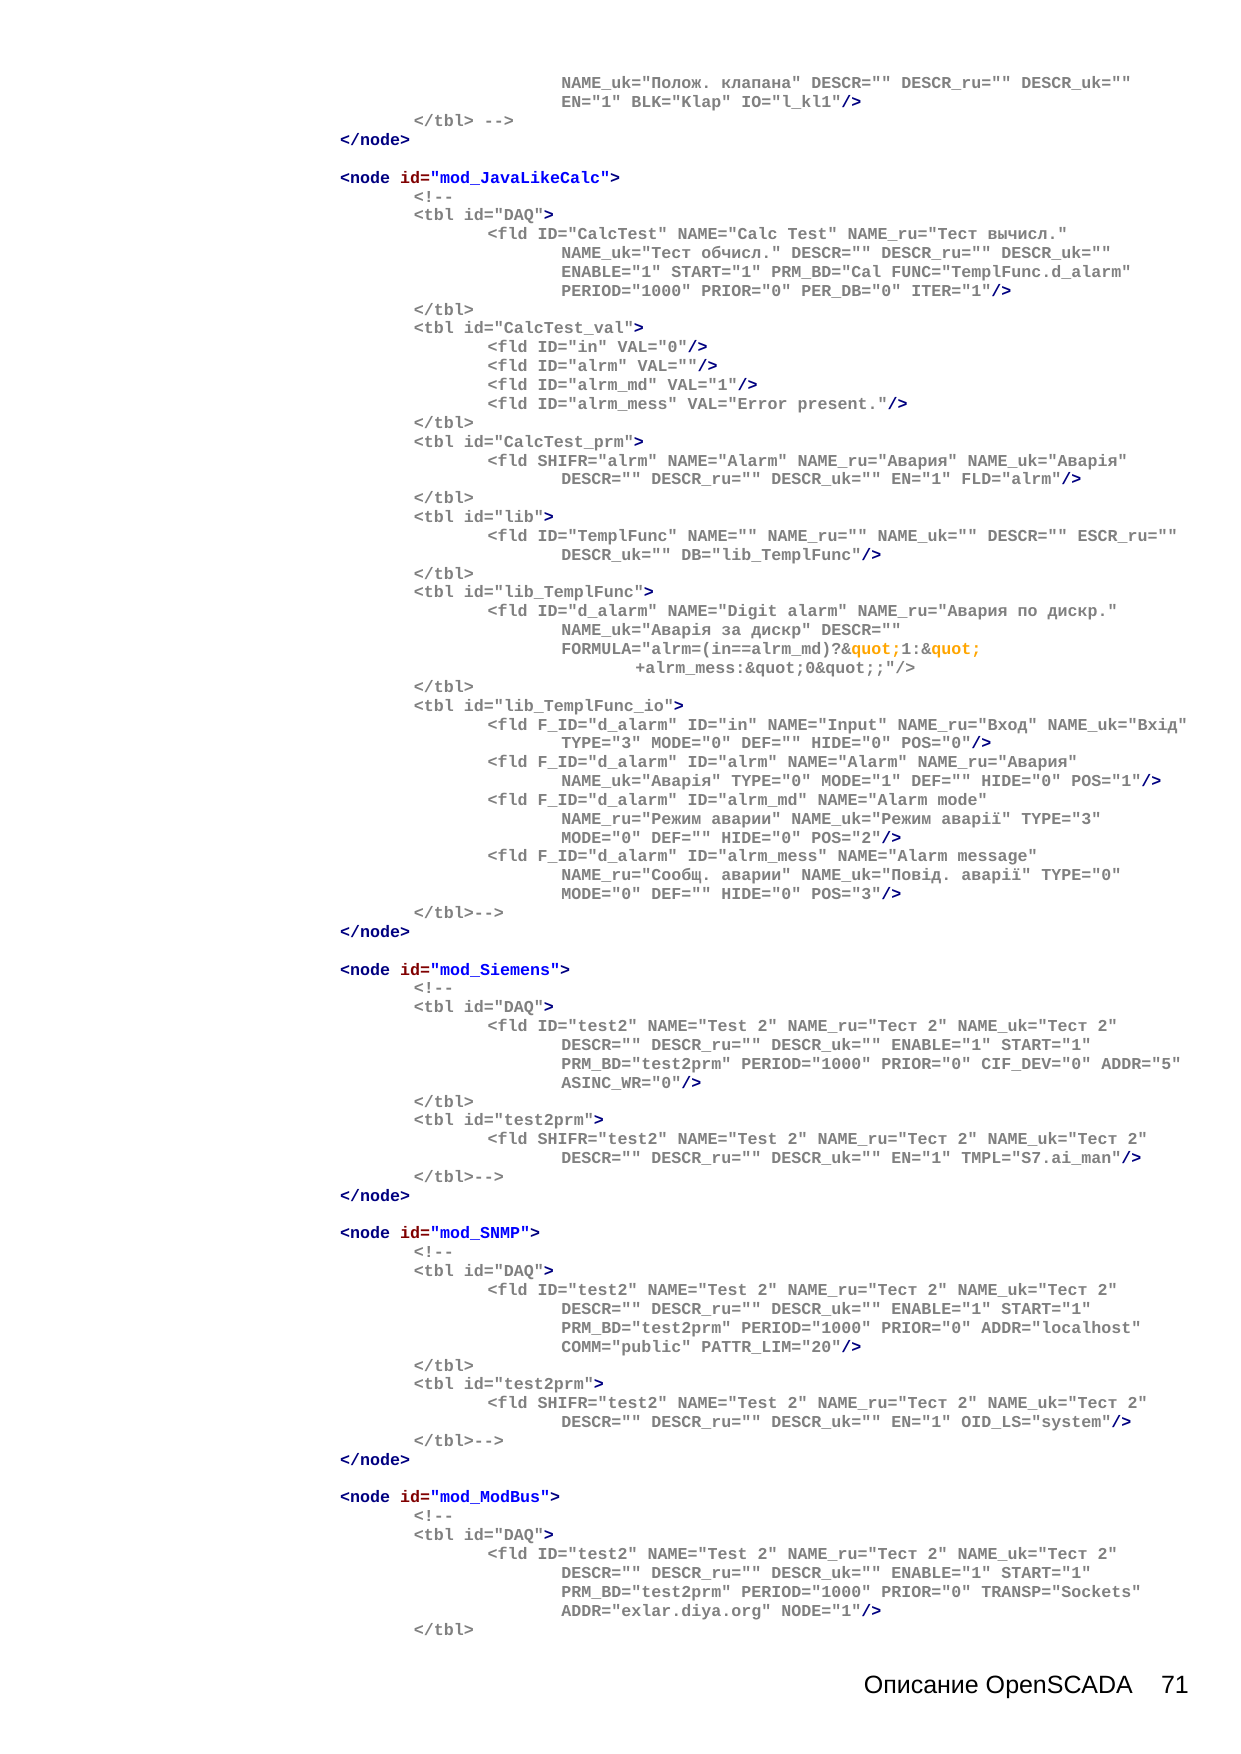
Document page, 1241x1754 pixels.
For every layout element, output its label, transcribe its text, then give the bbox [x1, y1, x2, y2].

text </node> [118, 132, 1188, 150]
text <fld F_ID="d_alarm" ID="alrm_mess" NAME="Alarm message" [118, 848, 1188, 867]
text <node id="mod_SNMP"> [118, 1225, 1188, 1244]
text <tbl id="DAQ"> [118, 1263, 1188, 1282]
text <tbl id="DAQ"> [118, 1527, 1188, 1546]
text NAME_uk="Аварія" TYPE="0" MODE="1" DEF="" HIDE="0" POS="1"/> [118, 773, 1188, 791]
text <tbl id="DAQ"> [118, 999, 1188, 1018]
text <fld ID="test2" NAME="Test 2" NAME_ru="Тест 2" NAME_uk="Тест 2" [118, 1546, 1188, 1564]
text ENABLE="1" START="1" PRM_BD="Cal FUNC="TemplFunc.d_alarm" [118, 263, 1188, 282]
text NAME_uk="Полож. клапана" DESCR="" DESCR_ru="" DESCR_uk="" [118, 75, 1188, 94]
text <tbl id="lib_TemplFunc_io"> [118, 697, 1188, 716]
text <tbl id="test2prm"> [118, 1112, 1188, 1131]
text <!-- [118, 1508, 1188, 1527]
text TYPE="3" MODE="0" DEF="" HIDE="0" POS="0"/> [118, 735, 1188, 754]
text <fld F_ID="d_alarm" ID="in" NAME="Input" NAME_ru="Вход" NAME_uk="Вхід" [118, 716, 1188, 735]
text EN="1" BLK="Klap" IO="l_kl1"/> [118, 94, 1188, 113]
text </tbl> [118, 490, 1188, 509]
text MODE="0" DEF="" HIDE="0" POS="2"/> [118, 829, 1188, 848]
text <fld SHIFR="test2" NAME="Test 2" NAME_ru="Тест 2" NAME_uk="Тест 2" [118, 1395, 1188, 1414]
text </tbl> --> [118, 113, 1188, 132]
text PRM_BD="test2prm" PERIOD="1000" PRIOR="0" TRANSP="Sockets" [118, 1583, 1188, 1602]
text <fld F_ID="d_alarm" ID="alrm" NAME="Alarm" NAME_ru="Авария" [118, 754, 1188, 773]
text FORMULA="alrm=(in==alrm_md)?&quot;1:&quot; +alrm_mess:&quot;0&quot;;"/> [118, 641, 1188, 678]
text <node id="mod_ModBus"> [118, 1489, 1188, 1508]
text ADDR="exlar.diya.org" NODE="1"/> [118, 1602, 1188, 1621]
text <tbl id="DAQ"> [118, 207, 1188, 226]
text <fld F_ID="d_alarm" ID="alrm_md" NAME="Alarm mode" [118, 791, 1188, 810]
text DESCR="" DESCR_ru="" DESCR_uk="" ENABLE="1" START="1" [118, 1301, 1188, 1319]
text <tbl id="test2prm"> [118, 1376, 1188, 1395]
text DESCR="" DESCR_ru="" DESCR_uk="" ENABLE="1" START="1" [118, 1037, 1188, 1055]
text </tbl>--> [118, 1168, 1188, 1187]
text <tbl id="lib_TemplFunc"> [118, 584, 1188, 603]
text <node id="mod_JavaLikeCalc"> [118, 169, 1188, 188]
text <!-- [118, 980, 1188, 999]
text </tbl> [118, 1093, 1188, 1112]
text NAME_uk="Аварія за дискр" DESCR="" [118, 622, 1188, 641]
text </tbl> [118, 678, 1188, 697]
text NAME_ru="Режим аварии" NAME_uk="Режим аварії" TYPE="3" [118, 810, 1188, 829]
text PERIOD="1000" PRIOR="0" PER_DB="0" ITER="1"/> [118, 282, 1188, 301]
text <fld SHIFR="test2" NAME="Test 2" NAME_ru="Тест 2" NAME_uk="Тест 2" [118, 1131, 1188, 1150]
text </tbl> [118, 301, 1188, 320]
text DESCR_uk="" DB="lib_TemplFunc"/> [118, 546, 1188, 565]
text </tbl> [118, 414, 1188, 433]
text <!-- [118, 1244, 1188, 1263]
text <fld ID="CalcTest" NAME="Calc Test" NAME_ru="Тест вычисл." [118, 226, 1188, 245]
text </tbl>--> [118, 904, 1188, 923]
text MODE="0" DEF="" HIDE="0" POS="3"/> [118, 886, 1188, 904]
text NAME_uk="Тест обчисл." DESCR="" DESCR_ru="" DESCR_uk="" [118, 245, 1188, 263]
text <fld ID="test2" NAME="Test 2" NAME_ru="Тест 2" NAME_uk="Тест 2" [118, 1282, 1188, 1301]
text </tbl> [118, 1357, 1188, 1376]
text <tbl id="CalcTest_prm"> [118, 433, 1188, 452]
text DESCR="" DESCR_ru="" DESCR_uk="" EN="1" TMPL="S7.ai_man"/> [118, 1150, 1188, 1168]
text DESCR="" DESCR_ru="" DESCR_uk="" ENABLE="1" START="1" [118, 1564, 1188, 1583]
text </tbl> [118, 1621, 1188, 1640]
text DESCR="" DESCR_ru="" DESCR_uk="" EN="1" OID_LS="system"/> [118, 1414, 1188, 1432]
text NAME_ru="Сообщ. аварии" NAME_uk="Повід. аварії" TYPE="0" [118, 867, 1188, 886]
text </node> [118, 923, 1188, 942]
text PRM_BD="test2prm" PERIOD="1000" PRIOR="0" CIF_DEV="0" ADDR="5" [118, 1055, 1188, 1074]
text <node id="mod_Siemens"> [118, 961, 1188, 980]
text COMM="public" PATTR_LIM="20"/> [118, 1338, 1188, 1357]
text <fld SHIFR="alrm" NAME="Alarm" NAME_ru="Авария" NAME_uk="Аварія" [118, 452, 1188, 471]
text <fld ID="TemplFunc" NAME="" NAME_ru="" NAME_uk="" DESCR="" ESCR_ru="" [118, 527, 1188, 546]
text </tbl>--> [118, 1432, 1188, 1451]
text ASINC_WR="0"/> [118, 1074, 1188, 1093]
text <fld ID="alrm_md" VAL="1"/> [118, 377, 1188, 396]
text PRM_BD="test2prm" PERIOD="1000" PRIOR="0" ADDR="localhost" [118, 1319, 1188, 1338]
text <tbl id="CalcTest_val"> [118, 320, 1188, 339]
text <!-- [118, 188, 1188, 207]
text <tbl id="lib"> [118, 509, 1188, 527]
text <fld ID="d_alarm" NAME="Digit alarm" NAME_ru="Авария по дискр." [118, 603, 1188, 622]
text </node> [118, 1451, 1188, 1470]
text <fld ID="in" VAL="0"/> [118, 339, 1188, 358]
text </node> [118, 1187, 1188, 1206]
text </tbl> [118, 565, 1188, 584]
text <fld ID="alrm_mess" VAL="Error present."/> [118, 396, 1188, 414]
text DESCR="" DESCR_ru="" DESCR_uk="" EN="1" FLD="alrm"/> [118, 471, 1188, 490]
text <fld ID="test2" NAME="Test 2" NAME_ru="Тест 2" NAME_uk="Тест 2" [118, 1018, 1188, 1037]
text <fld ID="alrm" VAL=""/> [118, 358, 1188, 377]
